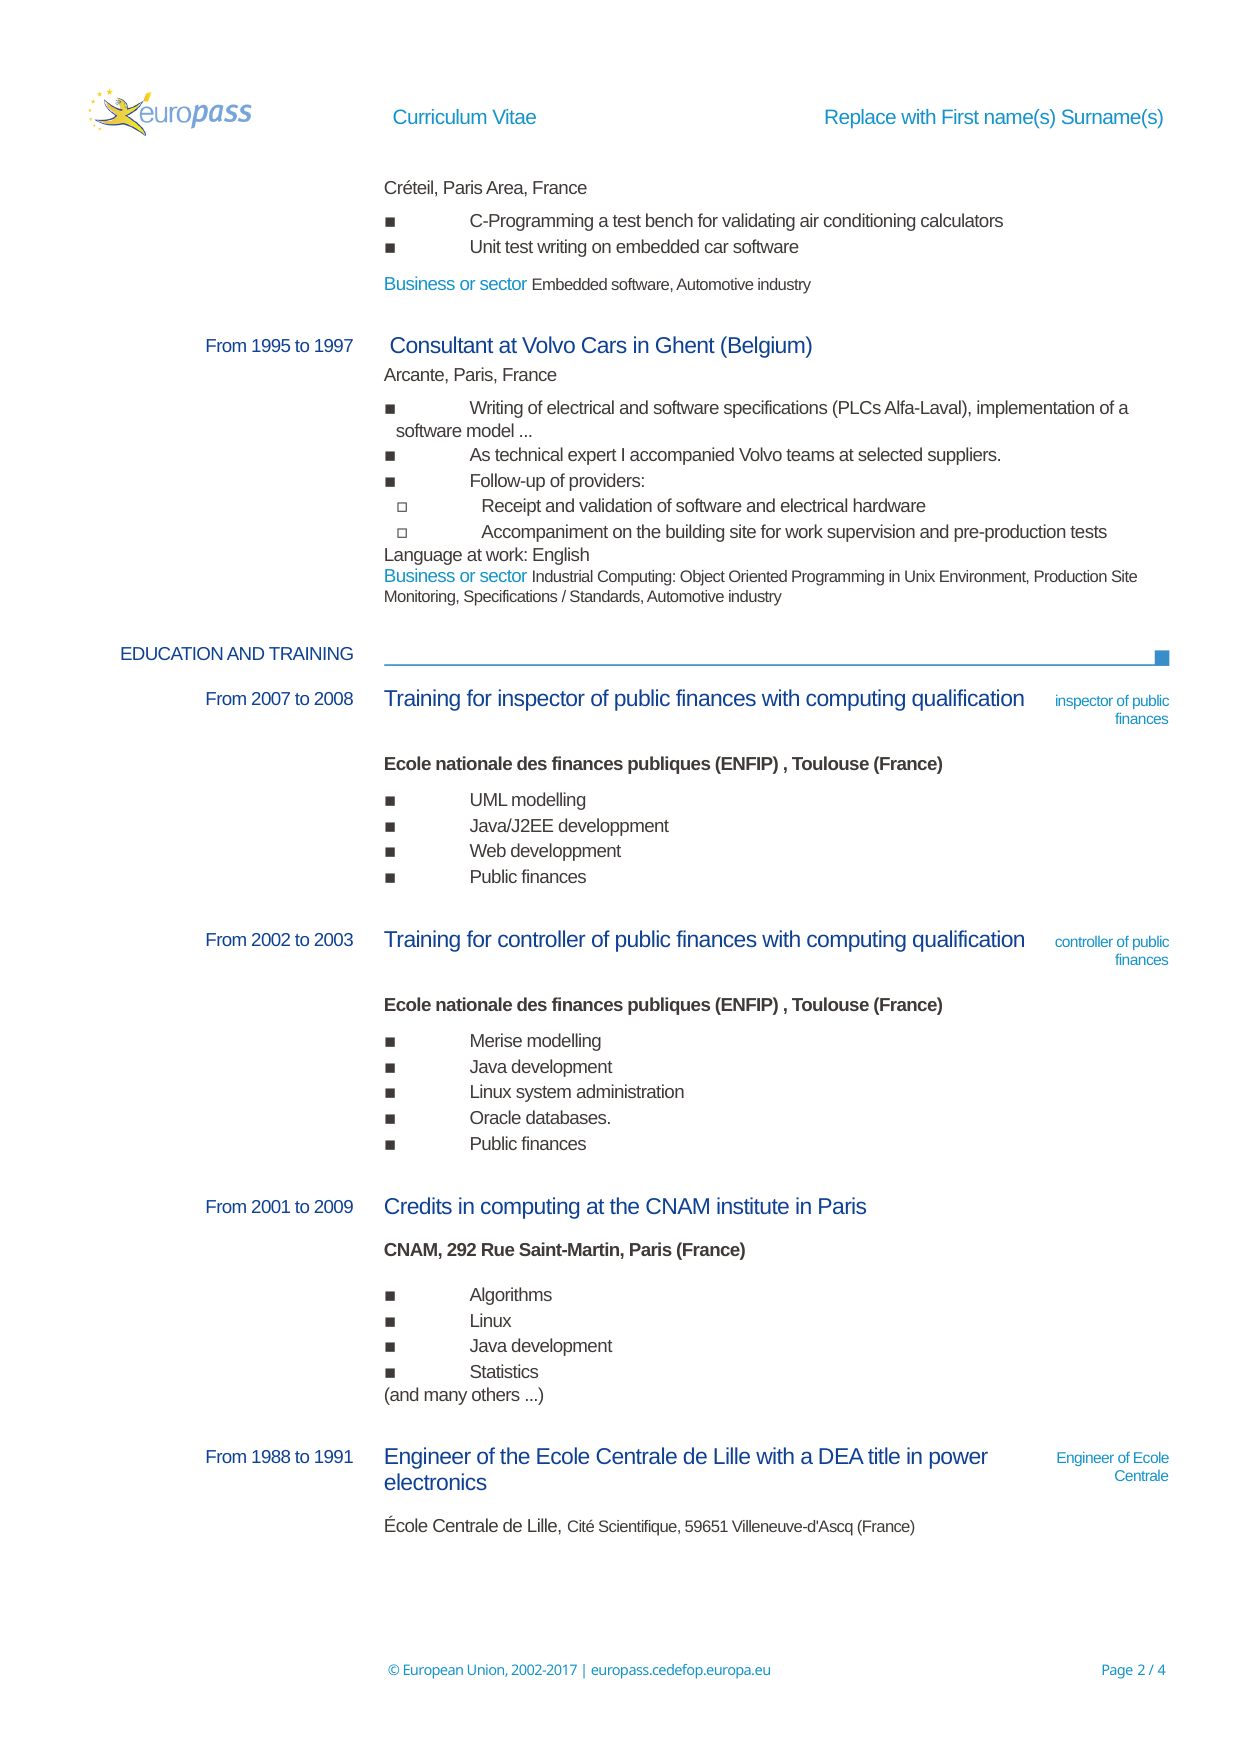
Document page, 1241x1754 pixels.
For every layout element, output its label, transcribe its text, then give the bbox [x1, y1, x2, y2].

table_header From 2007 to 2008 [89, 685, 384, 889]
picture [88, 88, 252, 136]
table_cell C-Programming a test bench for validating air conditioning calculators Unit test writing on embedded car software [384, 208, 1169, 259]
table_cell Algorithms Linux Java development Statistics (and many others ...) [384, 1282, 1169, 1405]
table_header controller of public finances [1034, 926, 1169, 969]
table_cell Business or sector Industrial Computing: Object Oriented Programming in Unix Environment, Production Site Monitoring, Specifications / Standards, Automotive industry [384, 565, 1169, 606]
table_cell Créteil, Paris Area, France [384, 171, 1169, 208]
table_header From 1988 to 1991 [89, 1443, 384, 1558]
table_header Credits in computing at the CNAM institute in Paris [384, 1193, 1033, 1219]
table_cell Business or sector Embedded software, Automotive industry [384, 259, 1169, 294]
table_cell Arcante, Paris, France Writing of electrical and software specifications (PLCs Alfa-Laval), implementation of a software model ... As technical expert I accompanied Volvo teams at selected suppliers. Follow-up of providers: Receipt and validation of software and electrical hardware Accompaniment on the building site for work supervision and pre-production tests Language at work: English [384, 358, 1169, 565]
table_cell Ecole nationale des finances publiques (ENFIP) , Toulouse (France) [384, 969, 1169, 1028]
picture [384, 650, 1170, 666]
table_header inspector of public finances [1034, 685, 1169, 728]
table_header Training for inspector of public finances with computing qualification [384, 685, 1033, 728]
table_cell CNAM, 292 Rue Saint-Martin, Paris (France) [384, 1219, 1169, 1282]
table_header From 2002 to 2003 [89, 926, 384, 1155]
table_cell Ecole nationale des finances publiques (ENFIP) , Toulouse (France) [384, 728, 1169, 787]
table_header From 1995 to 1997 [89, 332, 384, 606]
table_cell École Centrale de Lille, Cité Scientifique, 59651 Villeneuve-d'Ascq (France) [384, 1495, 1169, 1558]
table_cell UML modelling Java/J2EE developpment Web developpment Public finances [384, 787, 1169, 889]
table_header From 2001 to 2009 [89, 1193, 384, 1405]
table_header EDUCATION AND TRAINING [89, 643, 384, 665]
table_header Engineer of the Ecole Centrale de Lille with a DEA title in power electronics [384, 1443, 1033, 1495]
table_header [89, 171, 384, 294]
table_header [384, 643, 1169, 650]
table_header Engineer of Ecole Centrale [1033, 1443, 1169, 1495]
table_header Training for controller of public finances with computing qualification [384, 926, 1033, 969]
table_header Consultant at Volvo Cars in Ghent (Belgium) [384, 332, 1169, 358]
table_header [1033, 1193, 1169, 1219]
table_cell Merise modelling Java development Linux system administration Oracle databases. Public finances [384, 1028, 1169, 1155]
